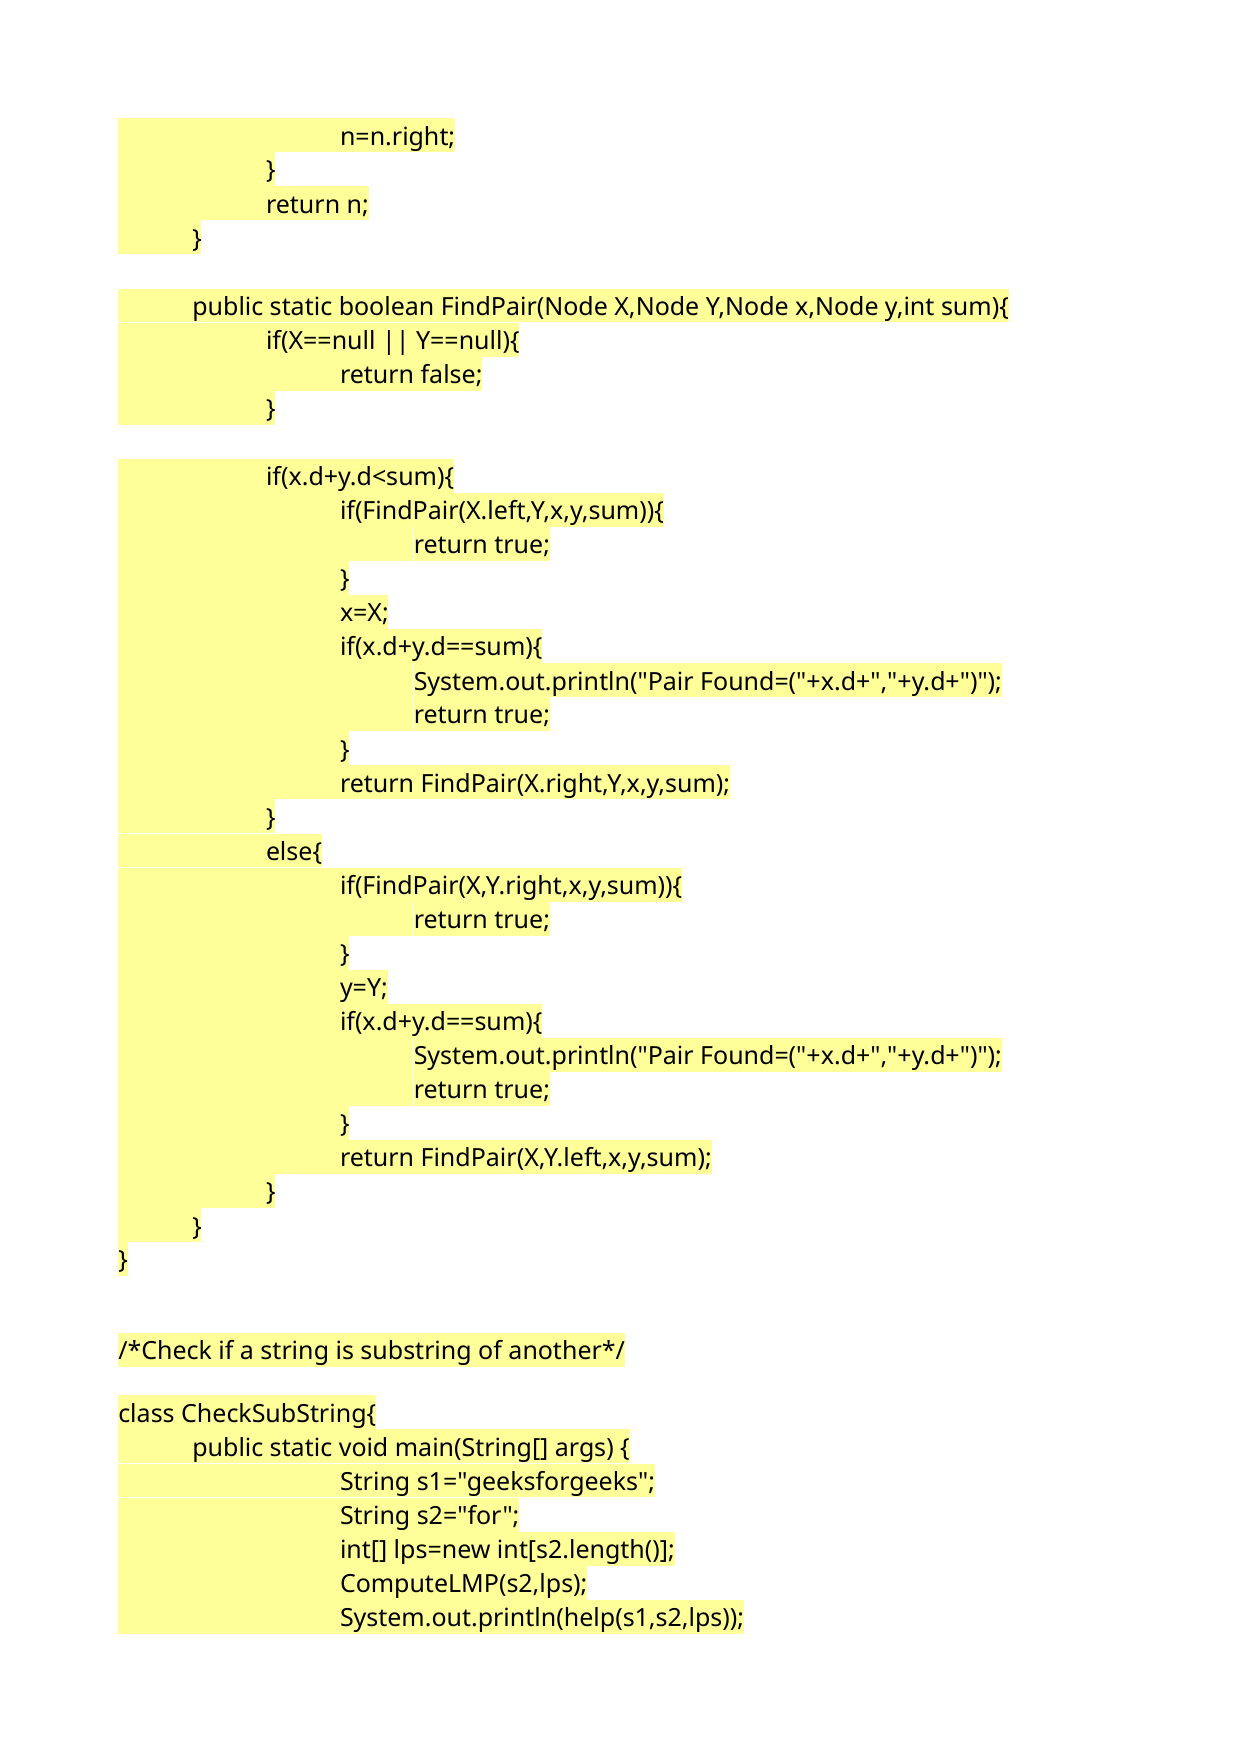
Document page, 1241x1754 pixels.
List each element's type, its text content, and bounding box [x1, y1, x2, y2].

text int[] lps=new int[s2.length()]; [118, 1532, 1122, 1566]
text return false; [118, 357, 1122, 391]
text if(X==null || Y==null){ [118, 322, 1122, 357]
text /*Check if a string is substring of another*/ [118, 1333, 1122, 1367]
text if(x.d+y.d==sum){ [118, 629, 1122, 663]
text return FindPair(X,Y.left,x,y,sum); [118, 1140, 1122, 1174]
text } [118, 1208, 1122, 1242]
text } [118, 391, 1122, 425]
text System.out.println("Pair Found=("+x.d+","+y.d+")"); [118, 1038, 1122, 1072]
text if(x.d+y.d<sum){ [118, 459, 1122, 493]
text System.out.println(help(s1,s2,lps)); [118, 1600, 1122, 1634]
text if(x.d+y.d==sum){ [118, 1004, 1122, 1038]
text } [118, 1174, 1122, 1208]
text String s2="for"; [118, 1497, 1122, 1532]
text } [118, 799, 1122, 833]
text else{ [118, 833, 1122, 867]
text } [118, 731, 1122, 765]
text public static void main(String[] args) { [118, 1429, 1122, 1463]
text y=Y; [118, 970, 1122, 1004]
text return n; [118, 186, 1122, 220]
text System.out.println("Pair Found=("+x.d+","+y.d+")"); [118, 663, 1122, 697]
text x=X; [118, 595, 1122, 629]
text } [118, 1242, 1122, 1276]
text } [118, 936, 1122, 970]
text public static boolean FindPair(Node X,Node Y,Node x,Node y,int sum){ [118, 288, 1122, 322]
text return true; [118, 697, 1122, 731]
text } [118, 152, 1122, 186]
text } [118, 561, 1122, 595]
text } [118, 1106, 1122, 1140]
text if(FindPair(X.left,Y,x,y,sum)){ [118, 493, 1122, 527]
text return true; [118, 902, 1122, 936]
text } [118, 220, 1122, 254]
text ComputeLMP(s2,lps); [118, 1566, 1122, 1600]
text String s1="geeksforgeeks"; [118, 1463, 1122, 1497]
text return FindPair(X.right,Y,x,y,sum); [118, 765, 1122, 799]
text n=n.right; [118, 118, 1122, 152]
text return true; [118, 527, 1122, 561]
text class CheckSubString{ [118, 1395, 1122, 1429]
text if(FindPair(X,Y.right,x,y,sum)){ [118, 867, 1122, 902]
text return true; [118, 1072, 1122, 1106]
